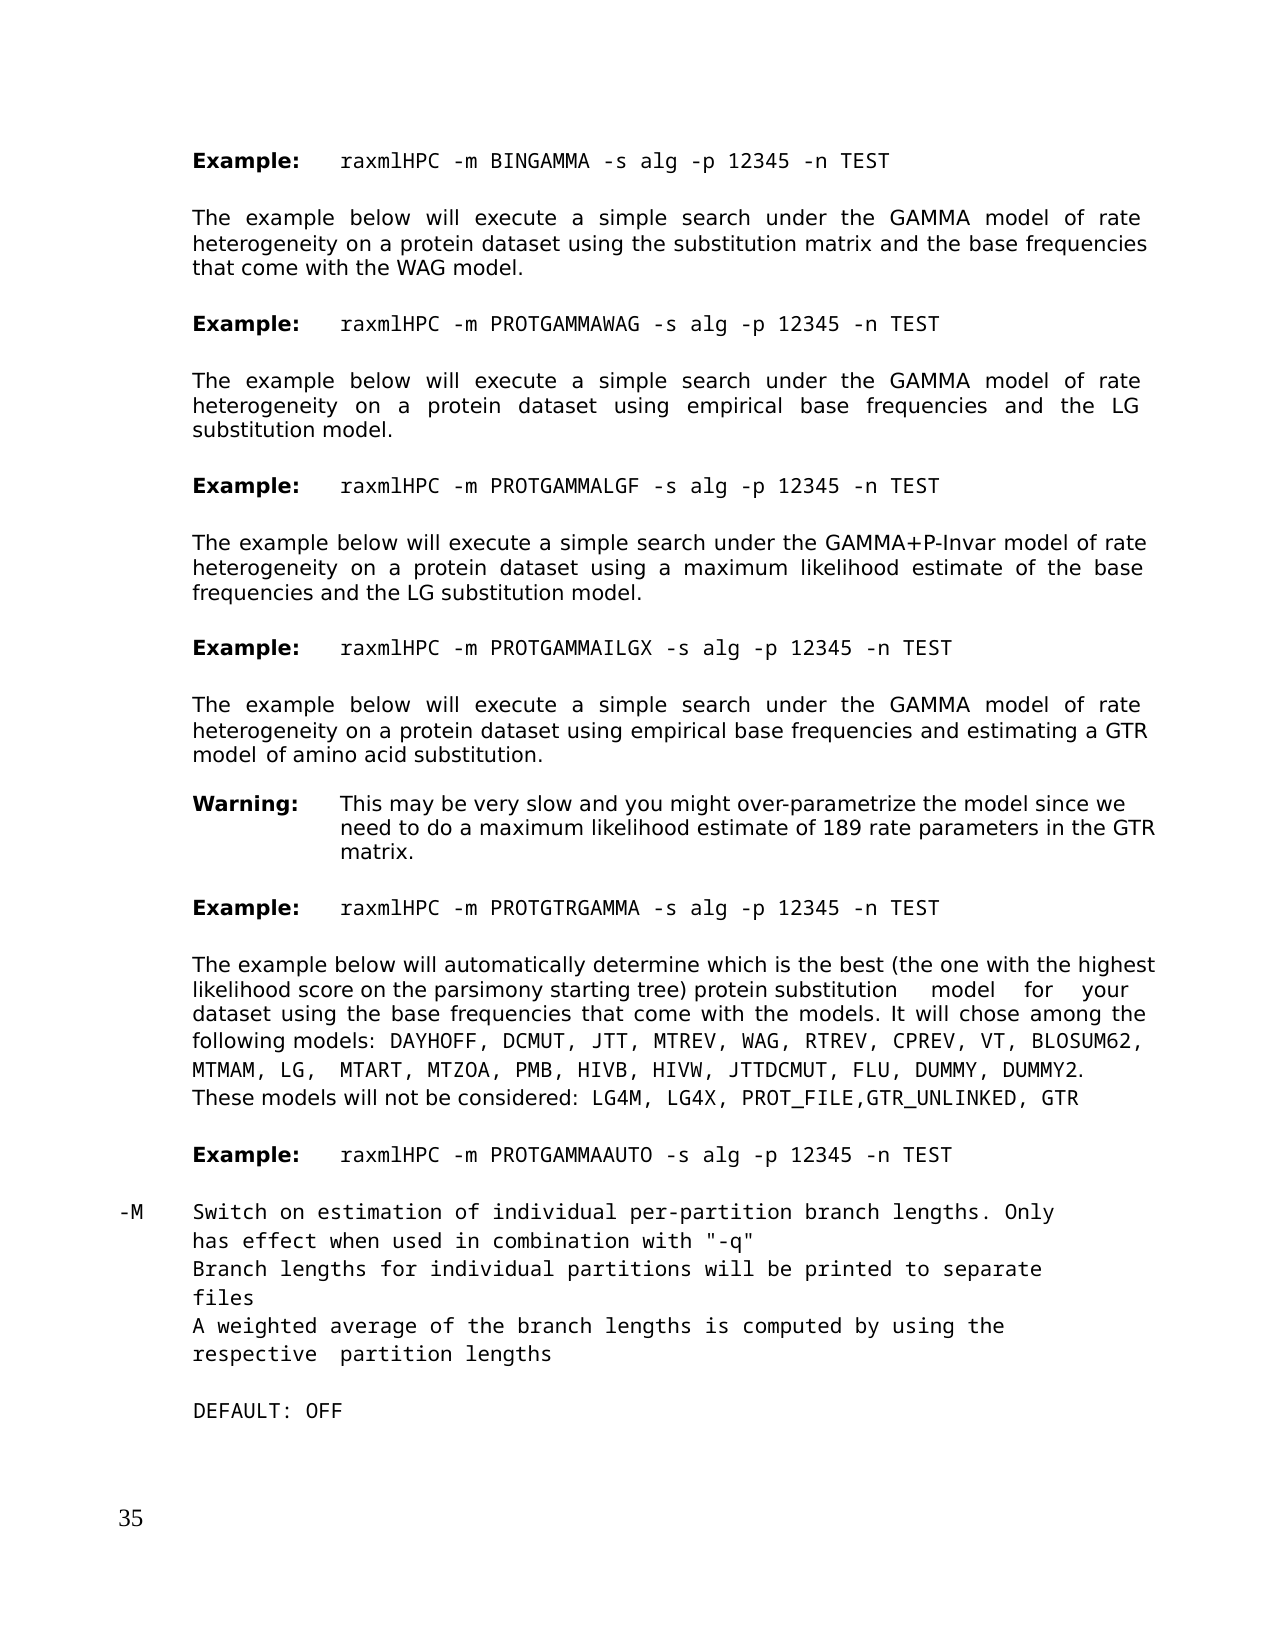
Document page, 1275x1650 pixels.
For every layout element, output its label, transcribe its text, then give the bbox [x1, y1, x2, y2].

text The example below will execute a simple search under the GAMMA model of rate heterogeneity on a protein dataset using empirical base frequencies and the LG substitution model. [118, 366, 1157, 443]
text These models will not be considered: LG4M, LG4X, PROT_FILE,GTR_UNLINKED, GTR [118, 1083, 1157, 1112]
text The example below will execute a simple search under the GAMMA model of rate heterogeneity on a protein dataset using empirical base frequencies and estimating a GTR model of amino acid substitution. [118, 690, 1157, 767]
text DEFAULT: OFF [118, 1396, 1157, 1425]
text Example: raxmlHPC -m PROTGAMMAILGX -s alg -p 12345 -n TEST [118, 633, 1157, 662]
text The example below will automatically determine which is the best (the one with the highest likelihood score on the parsimony starting tree) protein substitution model for your dataset using the base frequencies that come with the models. It will chose among the following models: DAYHOFF, DCMUT, JTT, MTREV, WAG, RTREV, CPREV, VT, BLOSUM62, MTMAM, LG, MTART, MTZOA, PMB, HIVB, HIVW, JTTDCMUT, FLU, DUMMY, DUMMY2. [118, 950, 1157, 1083]
text The example below will execute a simple search under the GAMMA model of rate heterogeneity on a protein dataset using the substitution matrix and the base frequencies that come with the WAG model. [118, 203, 1157, 280]
text Branch lengths for individual partitions will be printed to separate files [118, 1254, 1157, 1311]
text A weighted average of the branch lengths is computed by using the respective partition lengths [118, 1311, 1157, 1368]
text Example: raxmlHPC -m PROTGAMMALGF -s alg -p 12345 -n TEST [118, 471, 1157, 499]
text Example: raxmlHPC -m BINGAMMA -s alg -p 12345 -n TEST [118, 147, 1157, 175]
text The example below will execute a simple search under the GAMMA+P-Invar model of rate heterogeneity on a protein dataset using a maximum likelihood estimate of the base frequencies and the LG substitution model. [118, 528, 1157, 605]
text Example: raxmlHPC -m PROTGTRGAMMA -s alg -p 12345 -n TEST [118, 893, 1157, 921]
text Warning: This may be very slow and you might over-parametrize the model since we need to do a maximum likelihood estimate of 189 rate parameters in the GTR matrix. [118, 792, 1157, 864]
text Example: raxmlHPC -m PROTGAMMAAUTO -s alg -p 12345 -n TEST [118, 1140, 1157, 1169]
text -M Switch on estimation of individual per-partition branch lengths. Only has effect when used in combination with "-q" [118, 1197, 1157, 1254]
text Example: raxmlHPC -m PROTGAMMAWAG -s alg -p 12345 -n TEST [118, 309, 1157, 337]
